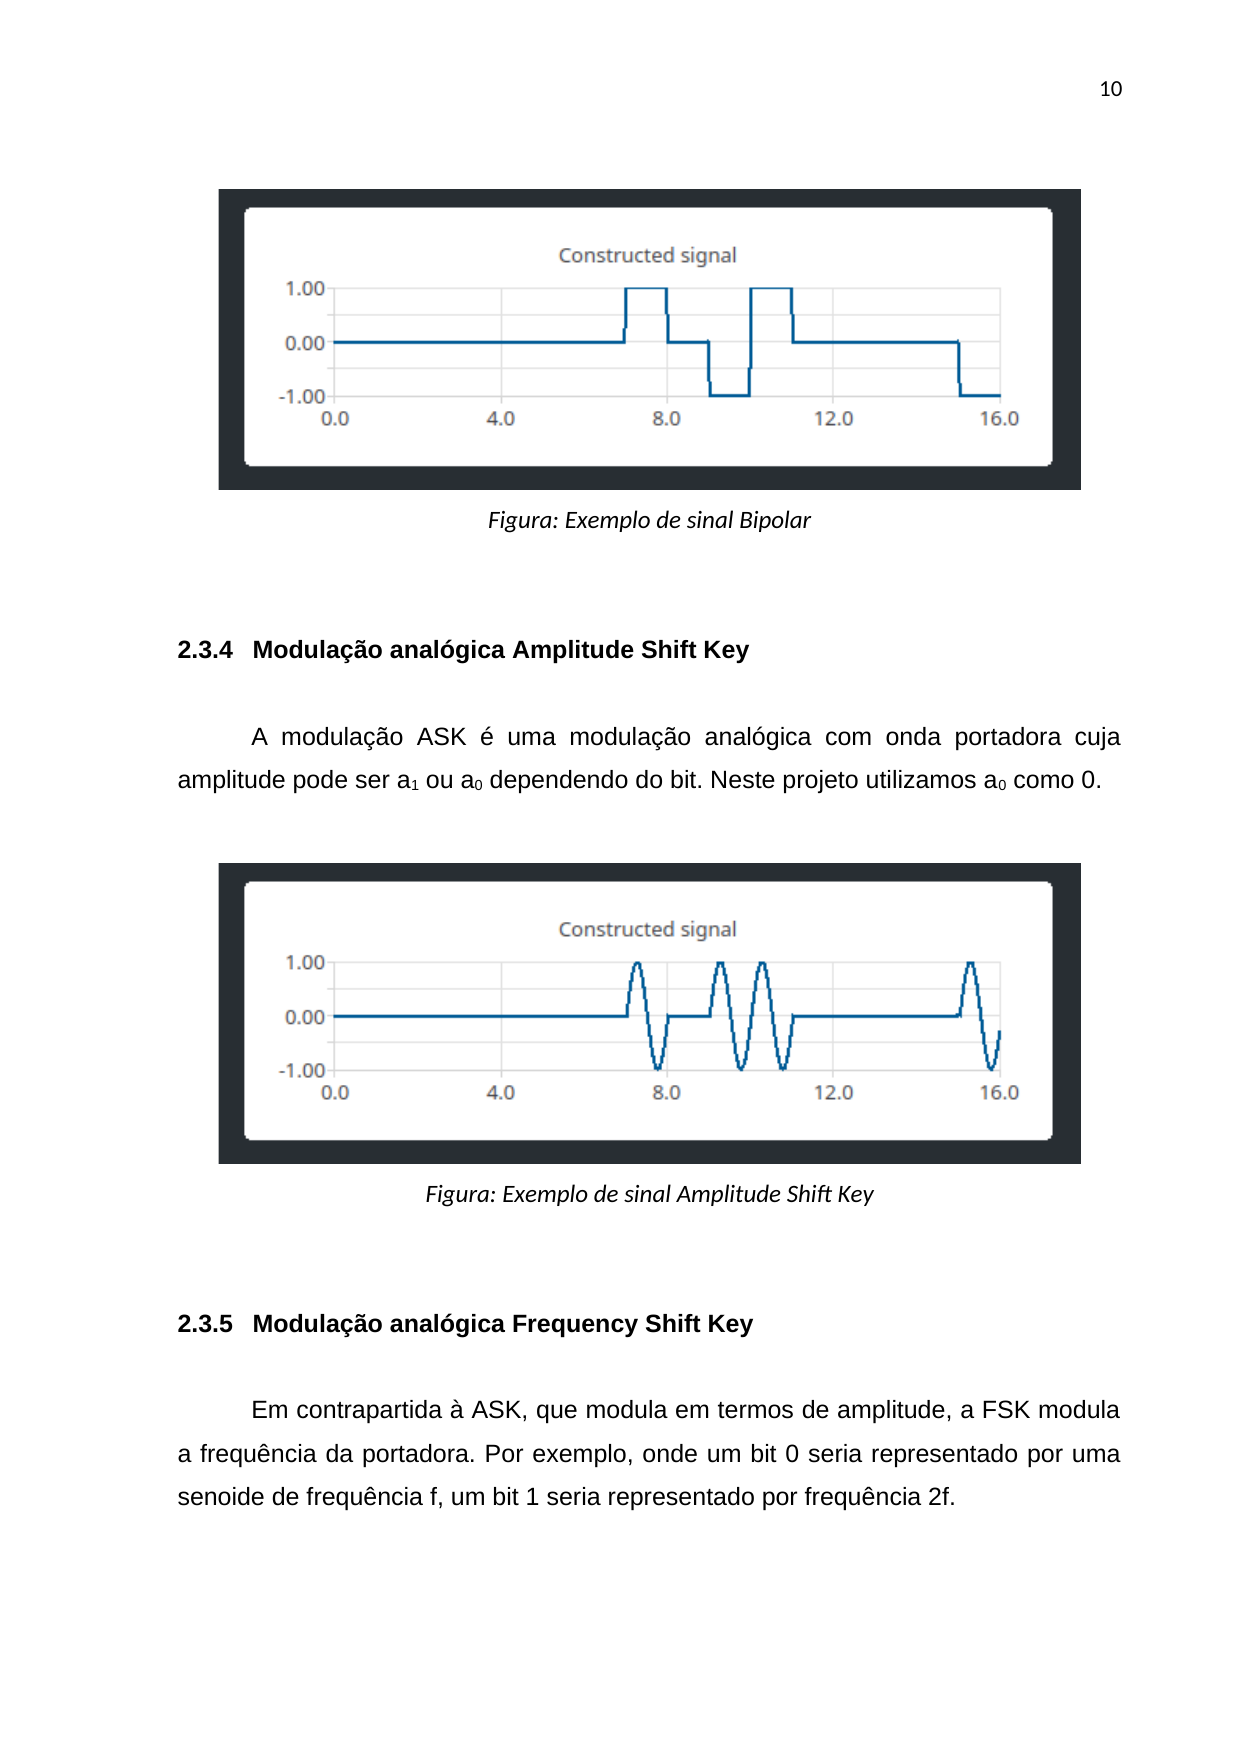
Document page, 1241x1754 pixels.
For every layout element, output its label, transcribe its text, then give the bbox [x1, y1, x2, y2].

text Figura: Exemplo de sinal Amplitude Shift Key [232, 1164, 1068, 1209]
text A modulação ASK é uma modulação analógica com onda portadora cuja amplitude pode ser a1 ou a0 dependendo do bit. Neste projeto utilizamos a0 como 0. [177, 722, 1122, 793]
text Figura: Exemplo de sinal Bipolar [232, 490, 1068, 535]
text Em contrapartida à ASK, que modula em termos de amplitude, a FSK modula a frequência da portadora. Por exemplo, onde um bit 0 seria representado por uma senoide de frequência f, um bit 1 seria representado por frequência 2f. [177, 1396, 1122, 1511]
picture [218, 189, 1081, 490]
list Modulação analógica Frequency Shift Key [177, 1309, 1122, 1338]
list Modulação analógica Amplitude Shift Key [177, 635, 1122, 664]
picture [218, 863, 1081, 1164]
